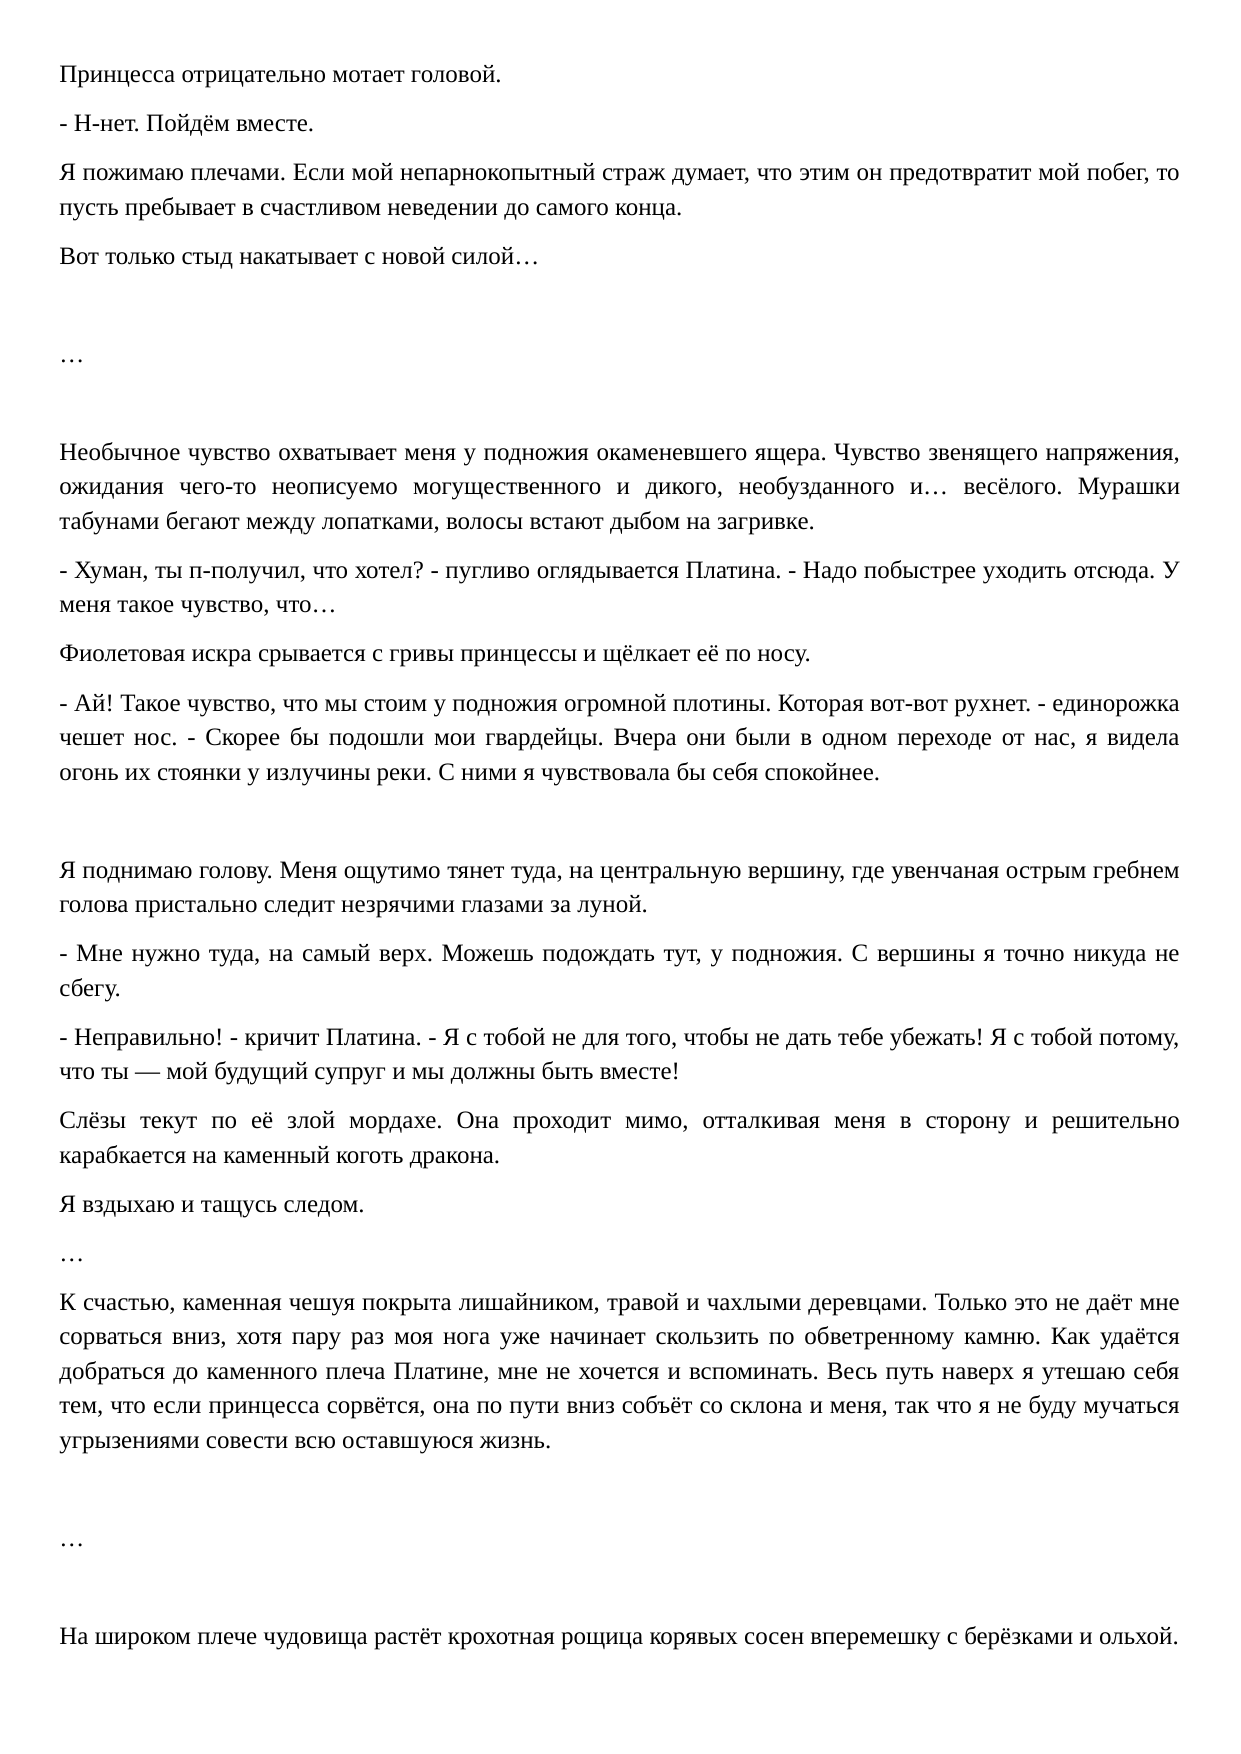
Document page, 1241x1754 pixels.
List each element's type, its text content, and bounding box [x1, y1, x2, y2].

text Я пожимаю плечами. Если мой непарнокопытный страж думает, что этим он предотвратит мой побег, то пусть пребывает в счастливом неведении до самого конца. [59, 157, 1181, 220]
text - Неправильно! - кричит Платина. - Я с тобой не для того, чтобы не дать тебе убежать! Я с тобой потому, что ты — мой будущий супруг и мы должны быть вместе! [59, 1022, 1181, 1085]
text Вот только стыд накатывает с новой силой… [59, 241, 1181, 269]
text Необычное чувство охватывает меня у подножия окаменевшего ящера. Чувство звенящего напряжения, ожидания чего-то неописуемо могущественного и дикого, необузданного и… весёлого. Мурашки табунами бегают между лопатками, волосы встают дыбом на загривке. [59, 437, 1181, 535]
text - Ай! Такое чувство, что мы стоим у подножия огромной плотины. Которая вот-вот рухнет. - единорожка чешет нос. - Скорее бы подошли мои гвардейцы. Вчера они были в одном переходе от нас, я видела огонь их стоянки у излучины реки. С ними я чувствовала бы себя спокойнее. [59, 688, 1181, 785]
text - Н-нет. Пойдём вместе. [59, 108, 1181, 137]
text Слёзы текут по её злой мордахе. Она проходит мимо, отталкивая меня в сторону и решительно карабкается на каменный коготь дракона. [59, 1105, 1181, 1168]
text Принцесса отрицательно мотает головой. [59, 59, 1181, 88]
text … [59, 339, 1181, 368]
text … [59, 1238, 1181, 1267]
text … [59, 1523, 1181, 1552]
text Фиолетовая искра срывается с гривы принцессы и щёлкает её по носу. [59, 638, 1181, 667]
text На широком плече чудовища растёт крохотная рощица корявых сосен вперемешку с берёзками и ольхой. [59, 1621, 1181, 1650]
text Я вздыхаю и тащусь следом. [59, 1189, 1181, 1218]
text К счастью, каменная чешуя покрыта лишайником, травой и чахлыми деревцами. Только это не даёт мне сорваться вниз, хотя пару раз моя нога уже начинает скользить по обветренному камню. Как удаётся добраться до каменного плеча Платине, мне не хочется и вспоминать. Весь путь наверх я утешаю себя тем, что если принцесса сорвётся, она по пути вниз собъёт со склона и меня, так что я не буду мучаться угрызениями совести всю оставшуюся жизнь. [59, 1287, 1181, 1454]
text Я поднимаю голову. Меня ощутимо тянет туда, на центральную вершину, где увенчаная острым гребнем голова пристально следит незрячими глазами за луной. [59, 855, 1181, 918]
text - Мне нужно туда, на самый верх. Можешь подождать тут, у подножия. С вершины я точно никуда не сбегу. [59, 938, 1181, 1001]
text - Хуман, ты п-получил, что хотел? - пугливо оглядывается Платина. - Надо побыстрее уходить отсюда. У меня такое чувство, что… [59, 555, 1181, 618]
